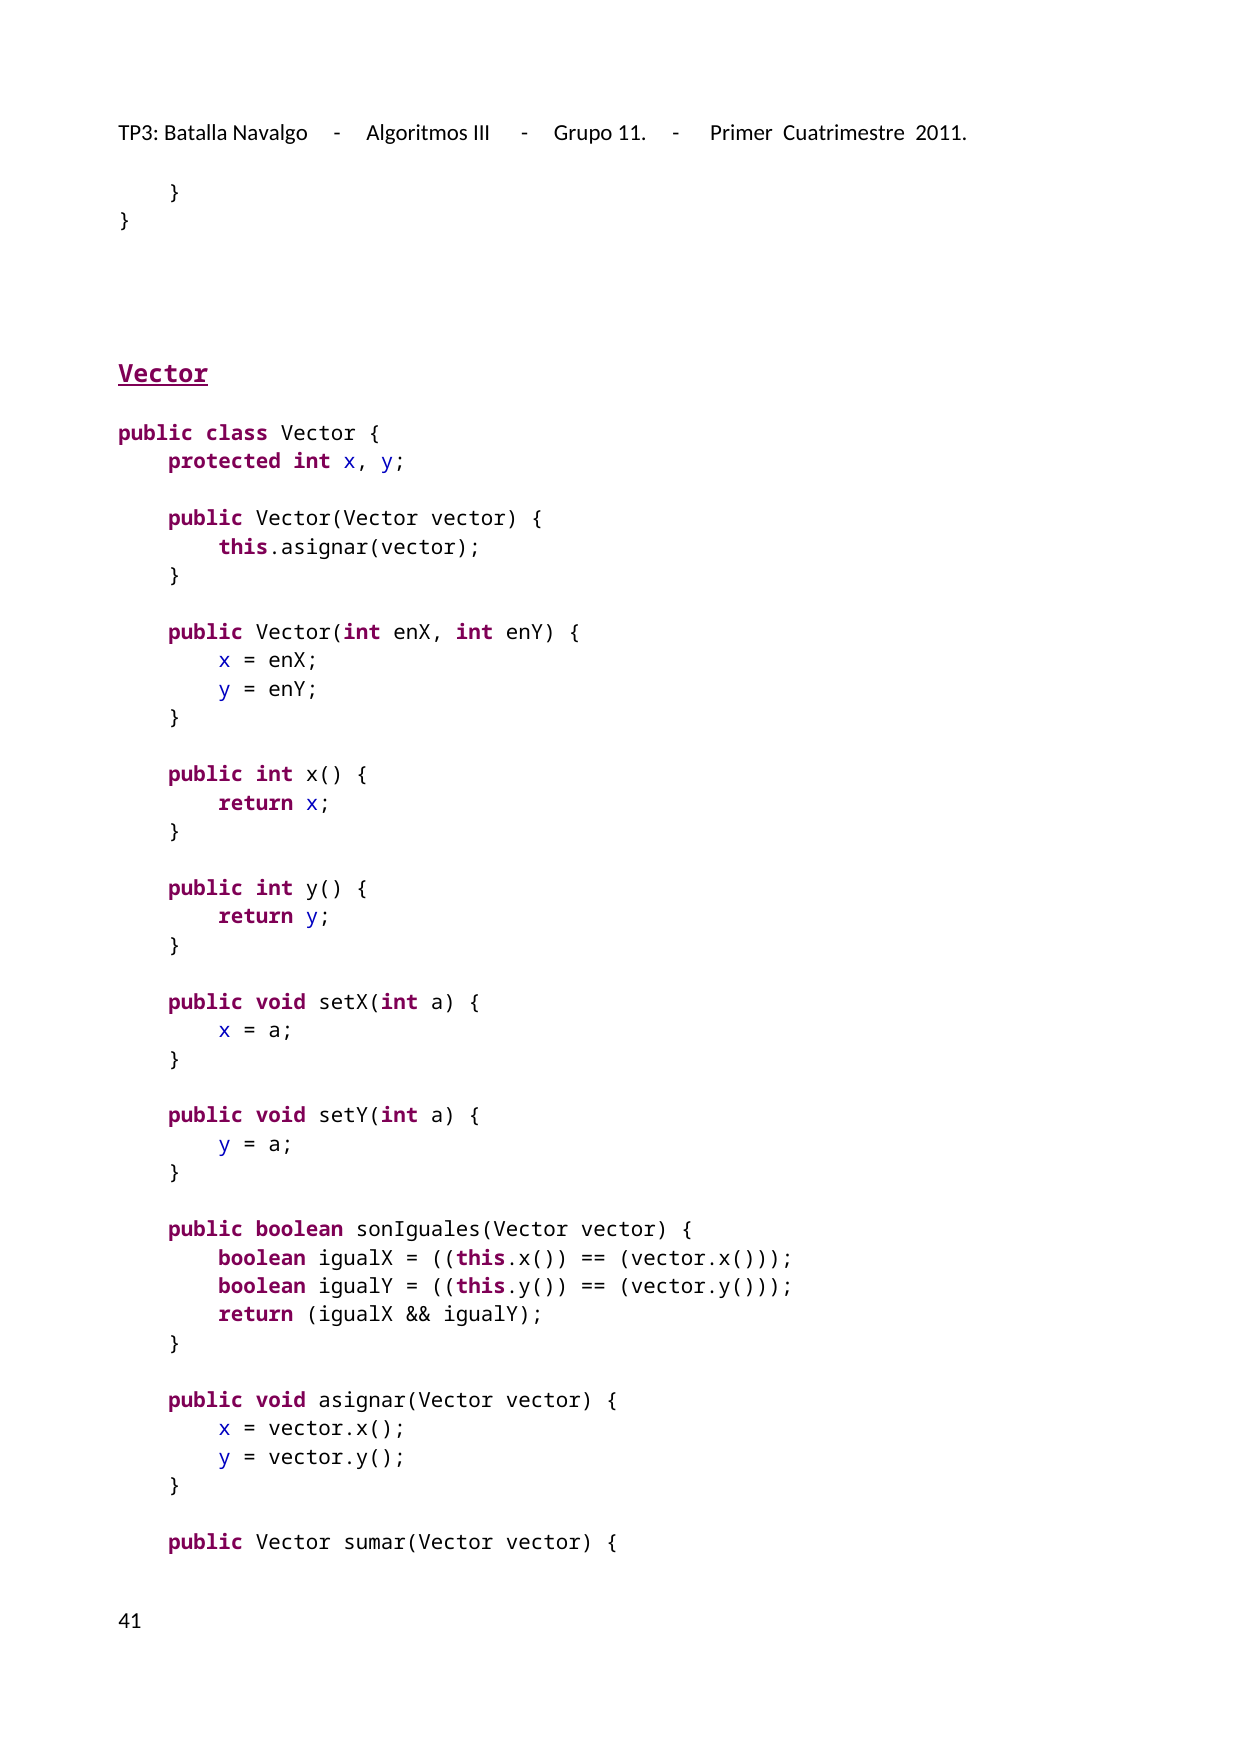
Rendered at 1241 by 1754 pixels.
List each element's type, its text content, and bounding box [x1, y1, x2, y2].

text return y; [118, 901, 1122, 930]
text y = a; [118, 1129, 1122, 1157]
text public void asignar(Vector vector) { [118, 1385, 1122, 1413]
text } [118, 1328, 1122, 1356]
text y = enY; [118, 674, 1122, 702]
text y = vector.y(); [118, 1442, 1122, 1470]
text } [118, 1044, 1122, 1072]
text } [118, 930, 1122, 958]
text x = a; [118, 1015, 1122, 1044]
text boolean igualX = ((this.x()) == (vector.x())); [118, 1243, 1122, 1271]
text } [118, 702, 1122, 731]
text public Vector sumar(Vector vector) { [118, 1527, 1122, 1556]
text Vector [118, 356, 1122, 389]
text } [118, 816, 1122, 844]
text public Vector(int enX, int enY) { [118, 617, 1122, 646]
text x = enX; [118, 646, 1122, 674]
text public int y() { [118, 873, 1122, 901]
text } [118, 1470, 1122, 1499]
text x = vector.x(); [118, 1413, 1122, 1442]
text public void setY(int a) { [118, 1101, 1122, 1129]
text public Vector(Vector vector) { [118, 503, 1122, 532]
text } [118, 1157, 1122, 1186]
text this.asignar(vector); [118, 532, 1122, 560]
text } [118, 206, 1122, 234]
text public class Vector { [118, 418, 1122, 446]
text protected int x, y; [118, 446, 1122, 475]
text boolean igualY = ((this.y()) == (vector.y())); [118, 1271, 1122, 1299]
text public boolean sonIguales(Vector vector) { [118, 1214, 1122, 1243]
text } [118, 560, 1122, 589]
text return (igualX && igualY); [118, 1299, 1122, 1328]
text return x; [118, 788, 1122, 816]
text public void setX(int a) { [118, 987, 1122, 1015]
text } [118, 177, 1122, 206]
text public int x() { [118, 759, 1122, 788]
